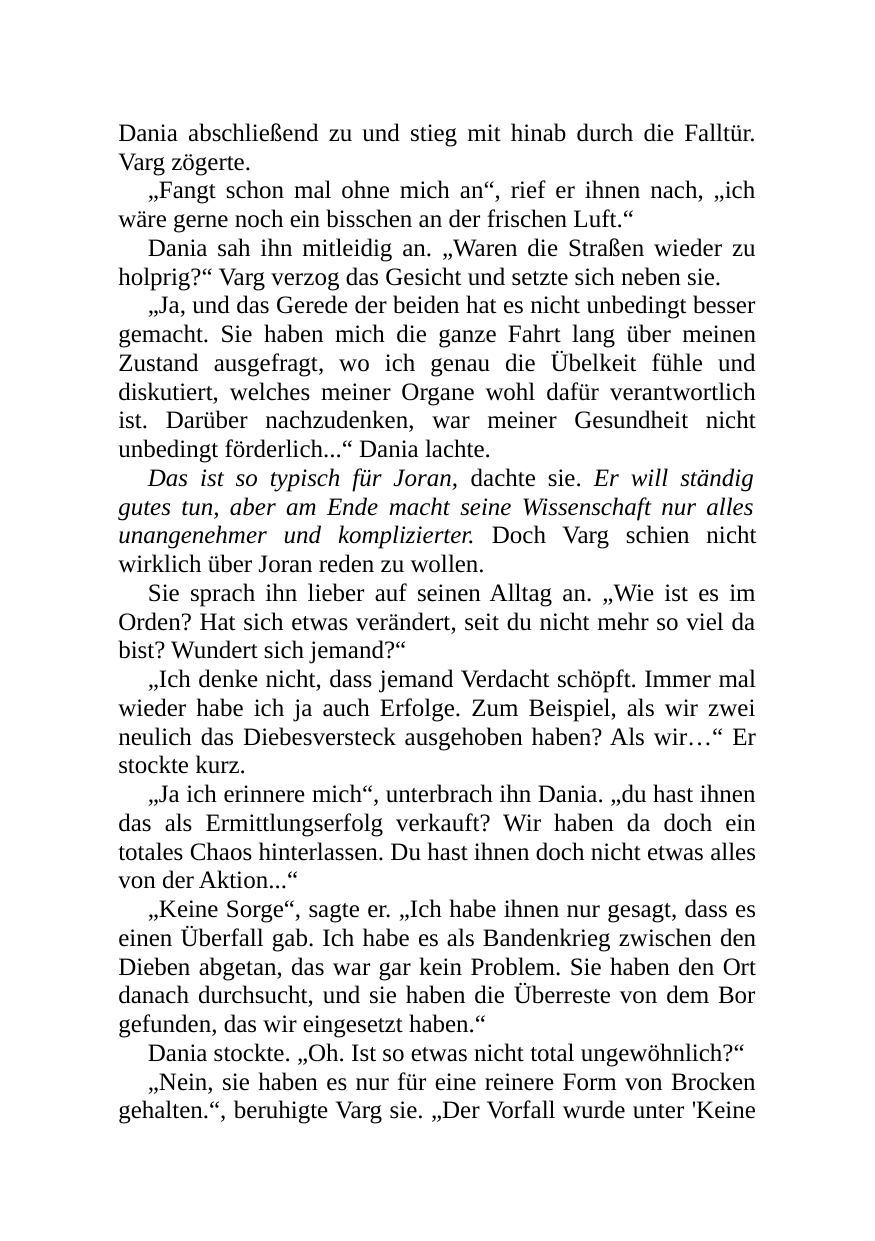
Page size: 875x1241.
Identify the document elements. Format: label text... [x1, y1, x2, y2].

text „Ich denke nicht, dass jemand Verdacht schöpft. Immer mal wieder habe ich ja auch Erfolge. Zum Beispiel, als wir zwei neulich das Diebesversteck ausgehoben haben? Als wir…“ Er stockte kurz. [118, 664, 756, 779]
text Dania abschließend zu und stieg mit hinab durch die Falltür. Varg zögerte. [118, 118, 756, 176]
text „Ja, und das Gerede der beiden hat es nicht unbedingt besser gemacht. Sie haben mich die ganze Fahrt lang über meinen Zustand ausgefragt, wo ich genau die Übelkeit fühle und diskutiert, welches meiner Organe wohl dafür verantwortlich ist. Darüber nachzudenken, war meiner Gesundheit nicht unbedingt förderlich...“ Dania lachte. [118, 291, 756, 463]
text Das ist so typisch für Joran, dachte sie. Er will ständig gutes tun, aber am Ende macht seine Wissenschaft nur alles unangenehmer und komplizierter. Doch Varg schien nicht wirklich über Joran reden zu wollen. [118, 463, 756, 578]
text „Fangt schon mal ohne mich an“, rief er ihnen nach, „ich wäre gerne noch ein bisschen an der frischen Luft.“ [118, 176, 756, 233]
text „Ja ich erinnere mich“, unterbrach ihn Dania. „du hast ihnen das als Ermittlungserfolg verkauft? Wir haben da doch ein totales Chaos hinterlassen. Du hast ihnen doch nicht etwas alles von der Aktion...“ [118, 779, 756, 894]
text Dania stockte. „Oh. Ist so etwas nicht total ungewöhnlich?“ [118, 1038, 756, 1067]
text „Keine Sorge“, sagte er. „Ich habe ihnen nur gesagt, dass es einen Überfall gab. Ich habe es als Bandenkrieg zwischen den Dieben abgetan, das war gar kein Problem. Sie haben den Ort danach durchsucht, und sie haben die Überreste von dem Bor gefunden, das wir eingesetzt haben.“ [118, 894, 756, 1038]
text „Nein, sie haben es nur für eine reinere Form von Brocken gehalten.“, beruhigte Varg sie. „Der Vorfall wurde unter 'Keine [118, 1067, 756, 1124]
text Sie sprach ihn lieber auf seinen Alltag an. „Wie ist es im Orden? Hat sich etwas verändert, seit du nicht mehr so viel da bist? Wundert sich jemand?“ [118, 578, 756, 664]
text Dania sah ihn mitleidig an. „Waren die Straßen wieder zu holprig?“ Varg verzog das Gesicht und setzte sich neben sie. [118, 233, 756, 291]
